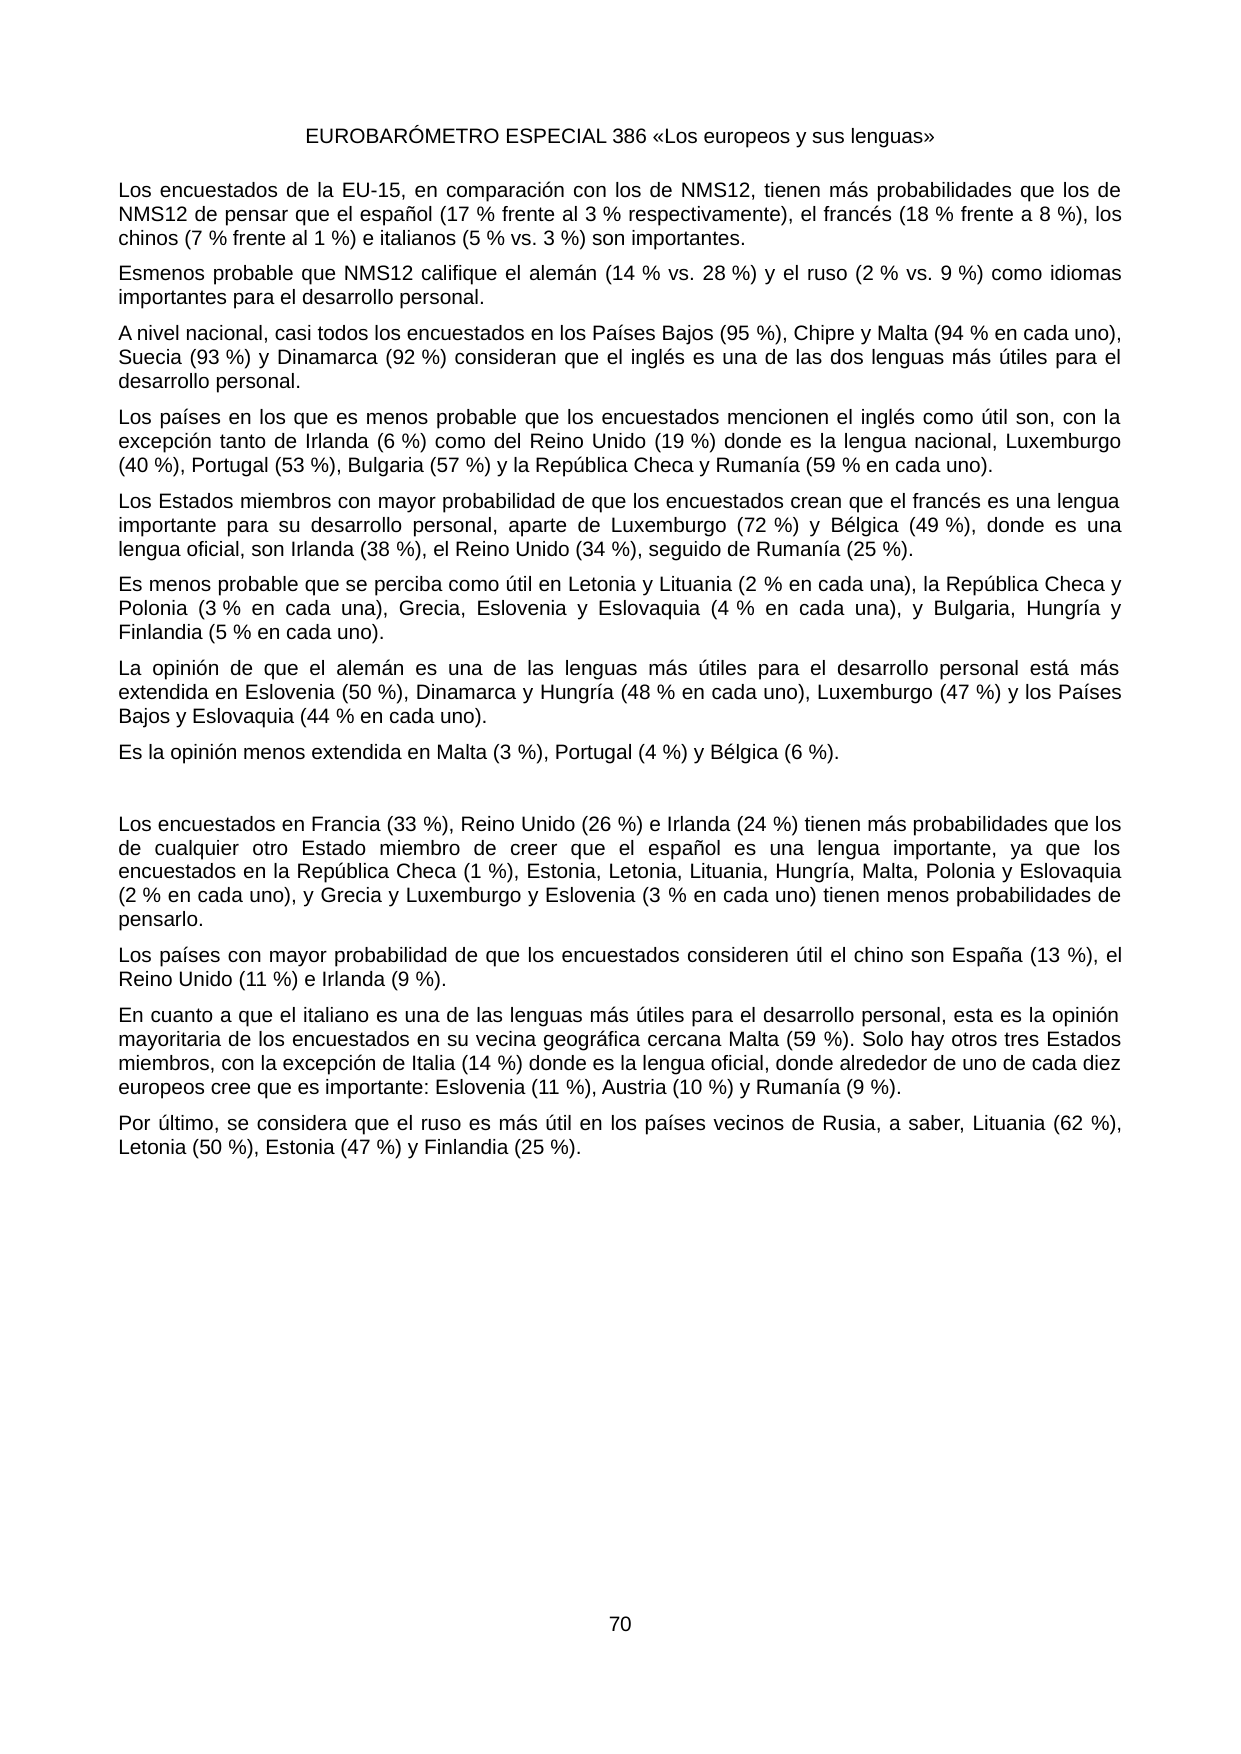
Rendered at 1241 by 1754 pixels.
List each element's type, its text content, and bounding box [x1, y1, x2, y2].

text Los Estados miembros con mayor probabilidad de que los encuestados crean que el francés es una lengua importante para su desarrollo personal, aparte de Luxemburgo (72 %) y Bélgica (49 %), donde es una lengua oficial, son Irlanda (38 %), el Reino Unido (34 %), seguido de Rumanía (25 %). [118, 488, 1122, 560]
text Es menos probable que se perciba como útil en Letonia y Lituania (2 % en cada una), la República Checa y Polonia (3 % en cada una), Grecia, Eslovenia y Eslovaquia (4 % en cada una), y Bulgaria, Hungría y Finlandia (5 % en cada uno). [118, 572, 1122, 644]
text Los países con mayor probabilidad de que los encuestados consideren útil el chino son España (13 %), el Reino Unido (11 %) e Irlanda (9 %). [118, 943, 1122, 991]
text En cuanto a que el italiano es una de las lenguas más útiles para el desarrollo personal, esta es la opinión mayoritaria de los encuestados en su vecina geográfica cercana Malta (59 %). Solo hay otros tres Estados miembros, con la excepción de Italia (14 %) donde es la lengua oficial, donde alrededor de uno de cada diez europeos cree que es importante: Eslovenia (11 %), Austria (10 %) y Rumanía (9 %). [118, 1003, 1122, 1099]
text Los encuestados en Francia (33 %), Reino Unido (26 %) e Irlanda (24 %) tienen más probabilidades que los de cualquier otro Estado miembro de creer que el español es una lengua importante, ya que los encuestados en la República Checa (1 %), Estonia, Letonia, Lituania, Hungría, Malta, Polonia y Eslovaquia (2 % en cada uno), y Grecia y Luxemburgo y Eslovenia (3 % en cada uno) tienen menos probabilidades de pensarlo. [118, 811, 1122, 931]
text Los encuestados de la EU-15, en comparación con los de NMS12, tienen más probabilidades que los de NMS12 de pensar que el español (17 % frente al 3 % respectivamente), el francés (18 % frente a 8 %), los chinos (7 % frente al 1 %) e italianos (5 % vs. 3 %) son importantes. [118, 177, 1122, 249]
text La opinión de que el alemán es una de las lenguas más útiles para el desarrollo personal está más extendida en Eslovenia (50 %), Dinamarca y Hungría (48 % en cada uno), Luxemburgo (47 %) y los Países Bajos y Eslovaquia (44 % en cada uno). [118, 656, 1122, 728]
text Esmenos probable que NMS12 califique el alemán (14 % vs. 28 %) y el ruso (2 % vs. 9 %) como idiomas importantes para el desarrollo personal. [118, 261, 1122, 309]
text A nivel nacional, casi todos los encuestados en los Países Bajos (95 %), Chipre y Malta (94 % en cada uno), Suecia (93 %) y Dinamarca (92 %) consideran que el inglés es una de las dos lenguas más útiles para el desarrollo personal. [118, 321, 1122, 393]
text Es la opinión menos extendida en Malta (3 %), Portugal (4 %) y Bélgica (6 %). [118, 740, 1122, 764]
text Los países en los que es menos probable que los encuestados mencionen el inglés como útil son, con la excepción tanto de Irlanda (6 %) como del Reino Unido (19 %) donde es la lengua nacional, Luxemburgo (40 %), Portugal (53 %), Bulgaria (57 %) y la República Checa y Rumanía (59 % en cada uno). [118, 405, 1122, 477]
text Por último, se considera que el ruso es más útil en los países vecinos de Rusia, a saber, Lituania (62 %), Letonia (50 %), Estonia (47 %) y Finlandia (25 %). [118, 1111, 1122, 1158]
